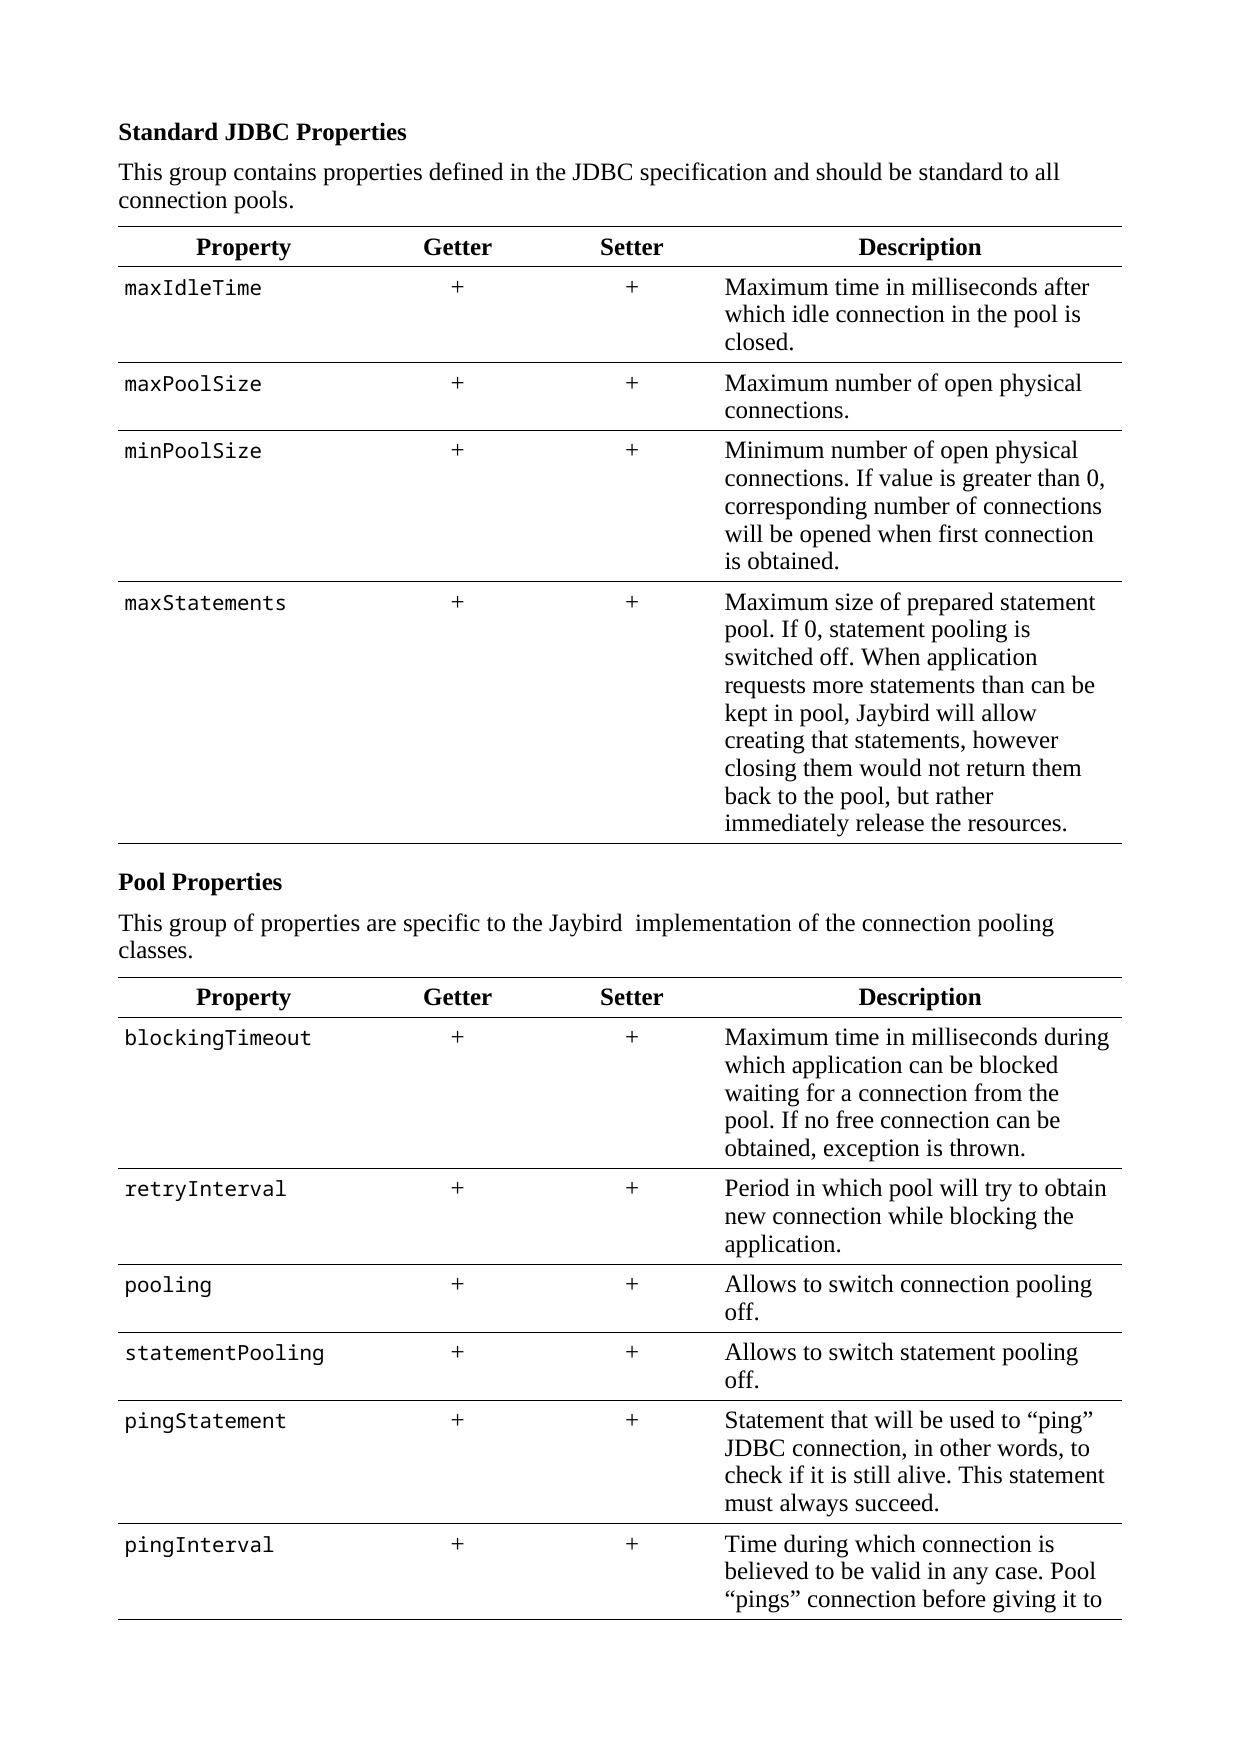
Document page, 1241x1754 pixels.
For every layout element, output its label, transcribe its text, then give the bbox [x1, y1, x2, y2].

table_cell + [546, 1524, 718, 1619]
text This group contains properties defined in the JDBC specification and should be standard to all connection pools. [118, 158, 1122, 214]
table_cell Minimum number of open physical connections. If value is greater than 0, corresponding number of connections will be opened when first connection is obtained. [718, 431, 1122, 581]
table_cell + [546, 1265, 718, 1332]
table_cell minPoolSize [118, 431, 369, 581]
table_cell Time during which connection is believed to be valid in any case. Pool “pings” connection before giving it to [718, 1524, 1122, 1619]
table_header Setter [546, 978, 718, 1017]
subtitle Standard JDBC Properties [118, 118, 1122, 146]
table_cell Maximum number of open physical connections. [718, 363, 1122, 430]
table_cell + [546, 582, 718, 843]
table_cell maxPoolSize [118, 363, 369, 430]
table_cell + [369, 1169, 546, 1264]
table_header Description [718, 227, 1122, 266]
table_cell pooling [118, 1265, 369, 1332]
table_cell retryInterval [118, 1169, 369, 1264]
table_cell + [546, 1169, 718, 1264]
table_cell + [369, 1401, 546, 1523]
subtitle Pool Properties [118, 868, 1122, 896]
table_cell Maximum time in milliseconds during which application can be blocked waiting for a connection from the pool. If no free connection can be obtained, exception is thrown. [718, 1018, 1122, 1168]
table_cell statementPooling [118, 1333, 369, 1400]
table_cell Statement that will be used to “ping” JDBC connection, in other words, to check if it is still alive. This statement must always succeed. [718, 1401, 1122, 1523]
table_cell + [369, 1018, 546, 1168]
table_cell + [546, 267, 718, 362]
table_cell + [546, 363, 718, 430]
table_cell pingStatement [118, 1401, 369, 1523]
table_cell Maximum time in milliseconds after which idle connection in the pool is closed. [718, 267, 1122, 362]
table_cell Maximum size of prepared statement pool. If 0, statement pooling is switched off. When application requests more statements than can be kept in pool, Jaybird will allow creating that statements, however closing them would not return them back to the pool, but rather immediately release the resources. [718, 582, 1122, 843]
table_cell Allows to switch connection pooling off. [718, 1265, 1122, 1332]
table_cell + [546, 431, 718, 581]
table_cell pingInterval [118, 1524, 369, 1619]
text This group of properties are specific to the Jaybird implementation of the connection pooling classes. [118, 909, 1122, 964]
table_cell + [369, 1524, 546, 1619]
table_cell + [369, 431, 546, 581]
table_cell + [546, 1333, 718, 1400]
table_cell + [369, 1333, 546, 1400]
table_cell + [369, 363, 546, 430]
table_cell + [369, 267, 546, 362]
table_cell + [369, 582, 546, 843]
table_cell maxIdleTime [118, 267, 369, 362]
table_cell maxStatements [118, 582, 369, 843]
table_cell + [369, 1265, 546, 1332]
table_header Property [118, 978, 369, 1017]
table_cell blockingTimeout [118, 1018, 369, 1168]
table_cell Period in which pool will try to obtain new connection while blocking the application. [718, 1169, 1122, 1264]
table_header Description [718, 978, 1122, 1017]
table_header Getter [369, 978, 546, 1017]
table_header Property [118, 227, 369, 266]
table_cell + [546, 1018, 718, 1168]
table_header Setter [546, 227, 718, 266]
table_header Getter [369, 227, 546, 266]
table_cell + [546, 1401, 718, 1523]
table_cell Allows to switch statement pooling off. [718, 1333, 1122, 1400]
